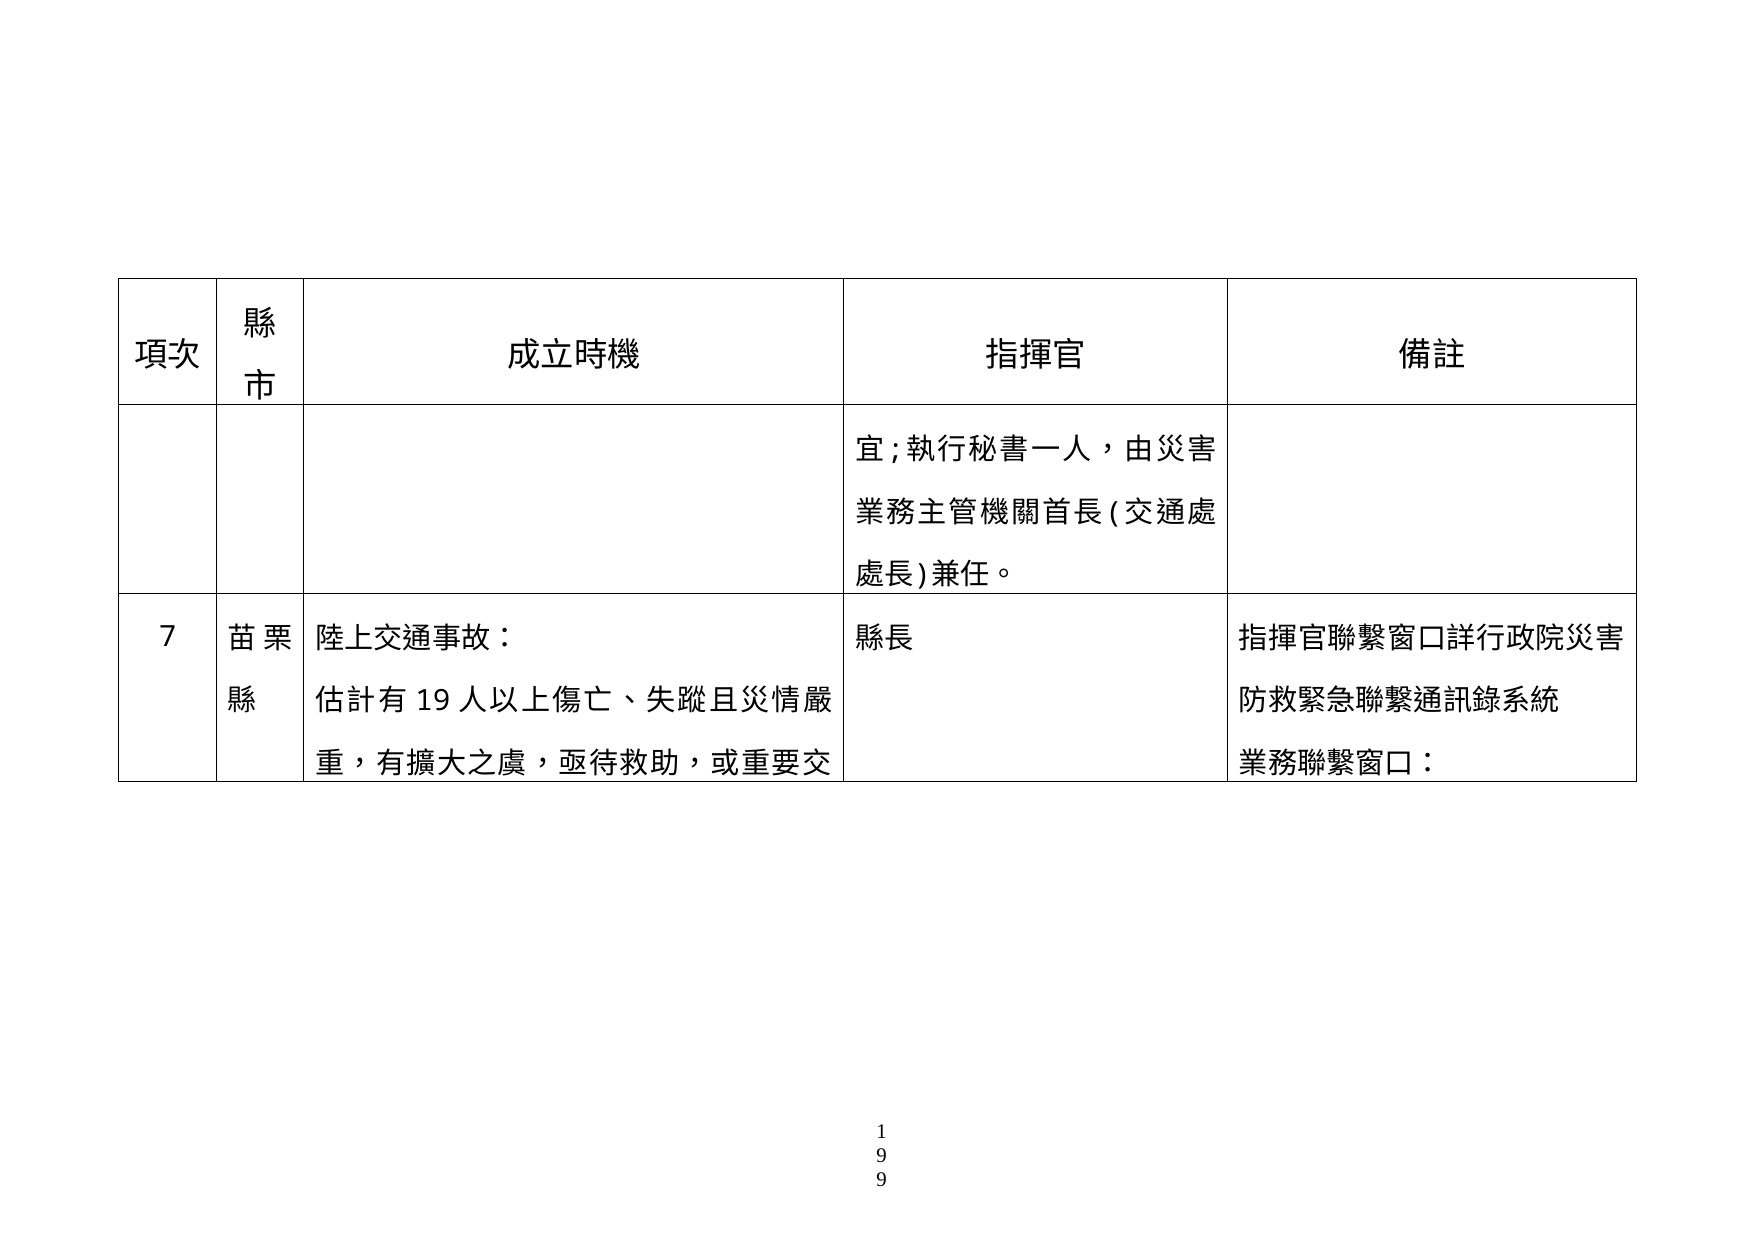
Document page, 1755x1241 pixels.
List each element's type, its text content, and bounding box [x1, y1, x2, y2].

table_cell [217, 405, 303, 593]
table_header 指揮官 [844, 279, 1227, 404]
table_cell 7 [119, 594, 216, 781]
table_cell [304, 405, 843, 593]
table_cell 陸上交通事故： 估計有19人以上傷亡、失蹤且災情嚴重，有擴大之虞，亟待救助，或重要交 [304, 594, 843, 781]
table_header 成立時機 [304, 279, 843, 404]
table_cell 縣長 [844, 594, 1227, 781]
table_cell 宜;執行秘書一人，由災害業務主管機關首長(交通處處長)兼任。 [844, 405, 1227, 593]
table_cell 苗栗縣 [217, 594, 303, 781]
table_cell [1228, 405, 1636, 593]
table_cell [119, 405, 216, 593]
table_header 項次 [119, 279, 216, 404]
table_header 備註 [1228, 279, 1636, 404]
table_cell 指揮官聯繫窗口詳行政院災害防救緊急聯繋通訊錄系統 業務聯繫窗口： [1228, 594, 1636, 781]
table_header 縣市 [217, 279, 303, 404]
